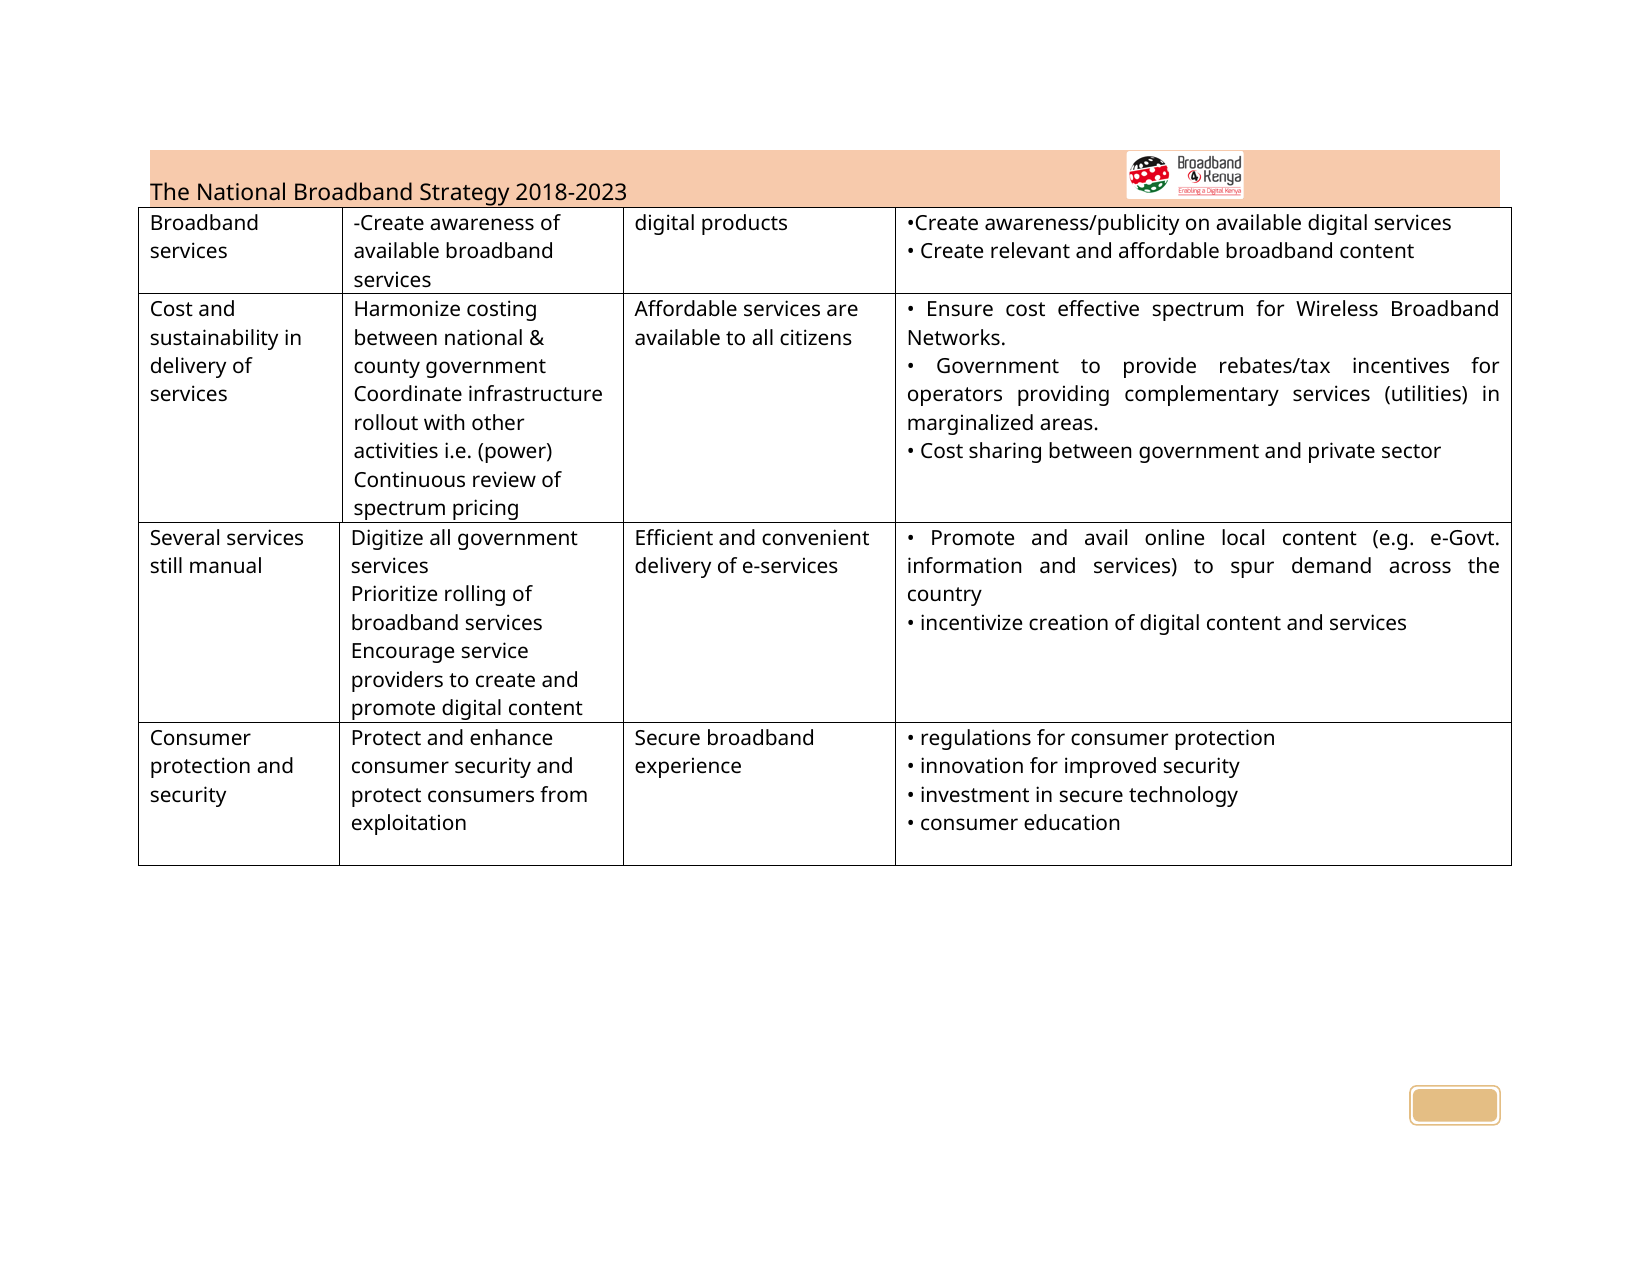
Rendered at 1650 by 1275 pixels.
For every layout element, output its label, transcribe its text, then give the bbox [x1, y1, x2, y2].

table_cell Digitize all government services Prioritize rolling of broadband services Encourage service providers to create and promote digital content [340, 523, 623, 722]
table_cell Affordable services are available to all citizens [624, 294, 895, 522]
table_cell • Promote and avail online local content (e.g. e-Govt. information and services) to spur demand across the country • incentivize creation of digital content and services [896, 523, 1511, 722]
table_cell digital products [624, 208, 895, 293]
table_cell Consumer protection and security [139, 723, 339, 865]
table_cell Efficient and convenient delivery of e-services [624, 523, 895, 722]
table_cell Protect and enhance consumer security and protect consumers from exploitation [340, 723, 623, 865]
table_cell Cost and sustainability in delivery of services [139, 294, 342, 522]
table_cell Secure broadband experience [624, 723, 895, 865]
table_cell Harmonize costing between national & county government Coordinate infrastructure rollout with other activities i.e. (power) Continuous review of spectrum pricing [343, 294, 623, 522]
table_cell Broadband services [139, 208, 342, 293]
table_cell •Create awareness/publicity on available digital services • Create relevant and affordable broadband content [896, 208, 1511, 293]
table_cell • regulations for consumer protection • innovation for improved security • investment in secure technology • consumer education [896, 723, 1511, 865]
picture [1126, 151, 1244, 199]
table_cell • Ensure cost effective spectrum for Wireless Broadband Networks. • Government to provide rebates/tax incentives for operators providing complementary services (utilities) in marginalized areas. • Cost sharing between government and private sector [896, 294, 1511, 522]
table_cell -Create awareness of available broadband services [343, 208, 623, 293]
table_cell Several services still manual [139, 523, 339, 722]
